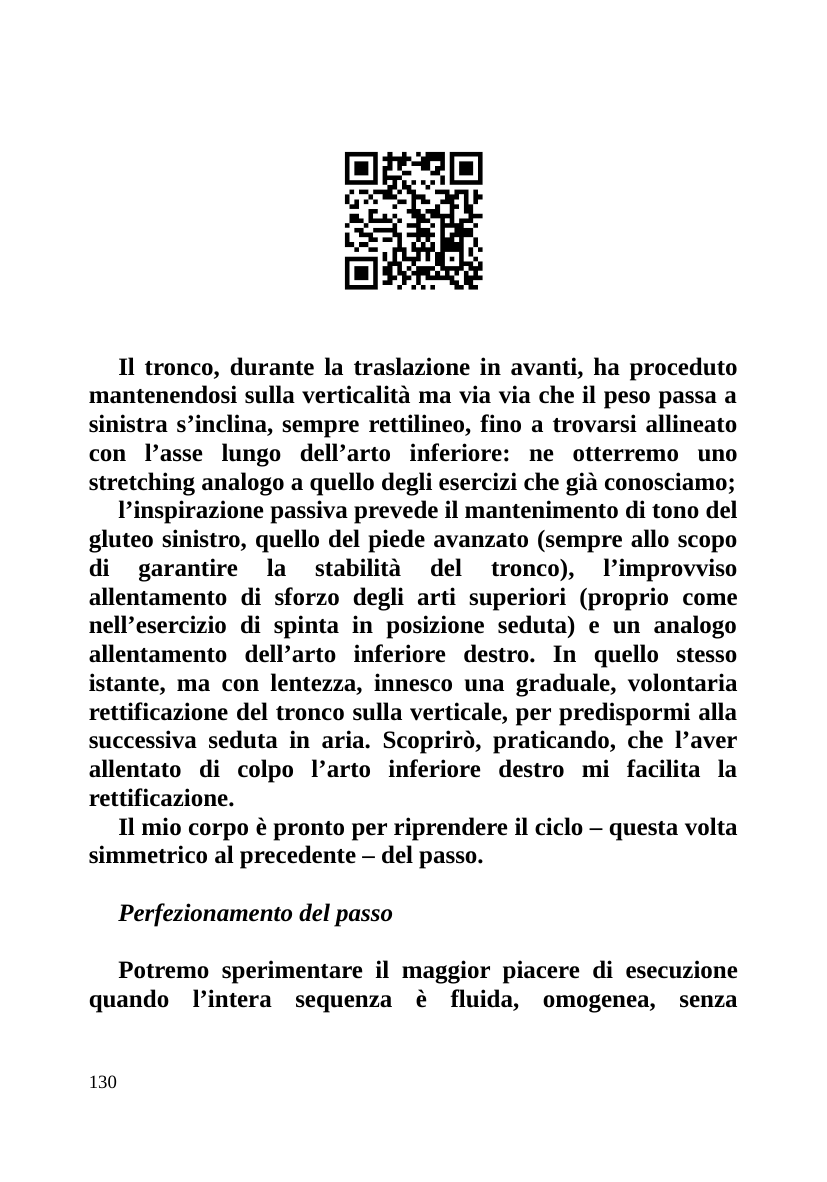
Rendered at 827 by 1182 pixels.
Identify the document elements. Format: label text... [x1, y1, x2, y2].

text Potremo sperimentare il maggior piacere di esecuzione quando l’intera sequenza è fluida, omogenea, senza [88, 956, 738, 1013]
text Il tronco, durante la traslazione in avanti, ha proceduto mantenendosi sulla verticalità ma via via che il peso passa a sinistra s’inclina, sempre rettilineo, fino a trovarsi allineato con l’asse lungo dell’arto inferiore: ne otterremo uno stretching analogo a quello degli esercizi che già conosciamo; [88, 352, 738, 496]
text Perfezionamento del passo [88, 898, 738, 927]
text Il mio corpo è pronto per riprendere il ciclo – questa volta simmetrico al precedente – del passo. [88, 812, 738, 869]
text l’inspirazione passiva prevede il mantenimento di tono del gluteo sinistro, quello del piede avanzato (sempre allo scopo di garantire la stabilità del tronco), l’improvviso allentamento di sforzo degli arti superiori (proprio come nell’esercizio di spinta in posizione seduta) e un analogo allentamento dell’arto inferiore destro. In quello stesso istante, ma con lentezza, innesco una graduale, volontaria rettificazione del tronco sulla verticale, per predispormi alla successiva seduta in aria. Scoprirò, praticando, che l’aver allentato di colpo l’arto inferiore destro mi facilita la rettificazione. [88, 496, 738, 812]
picture [339, 146, 488, 295]
